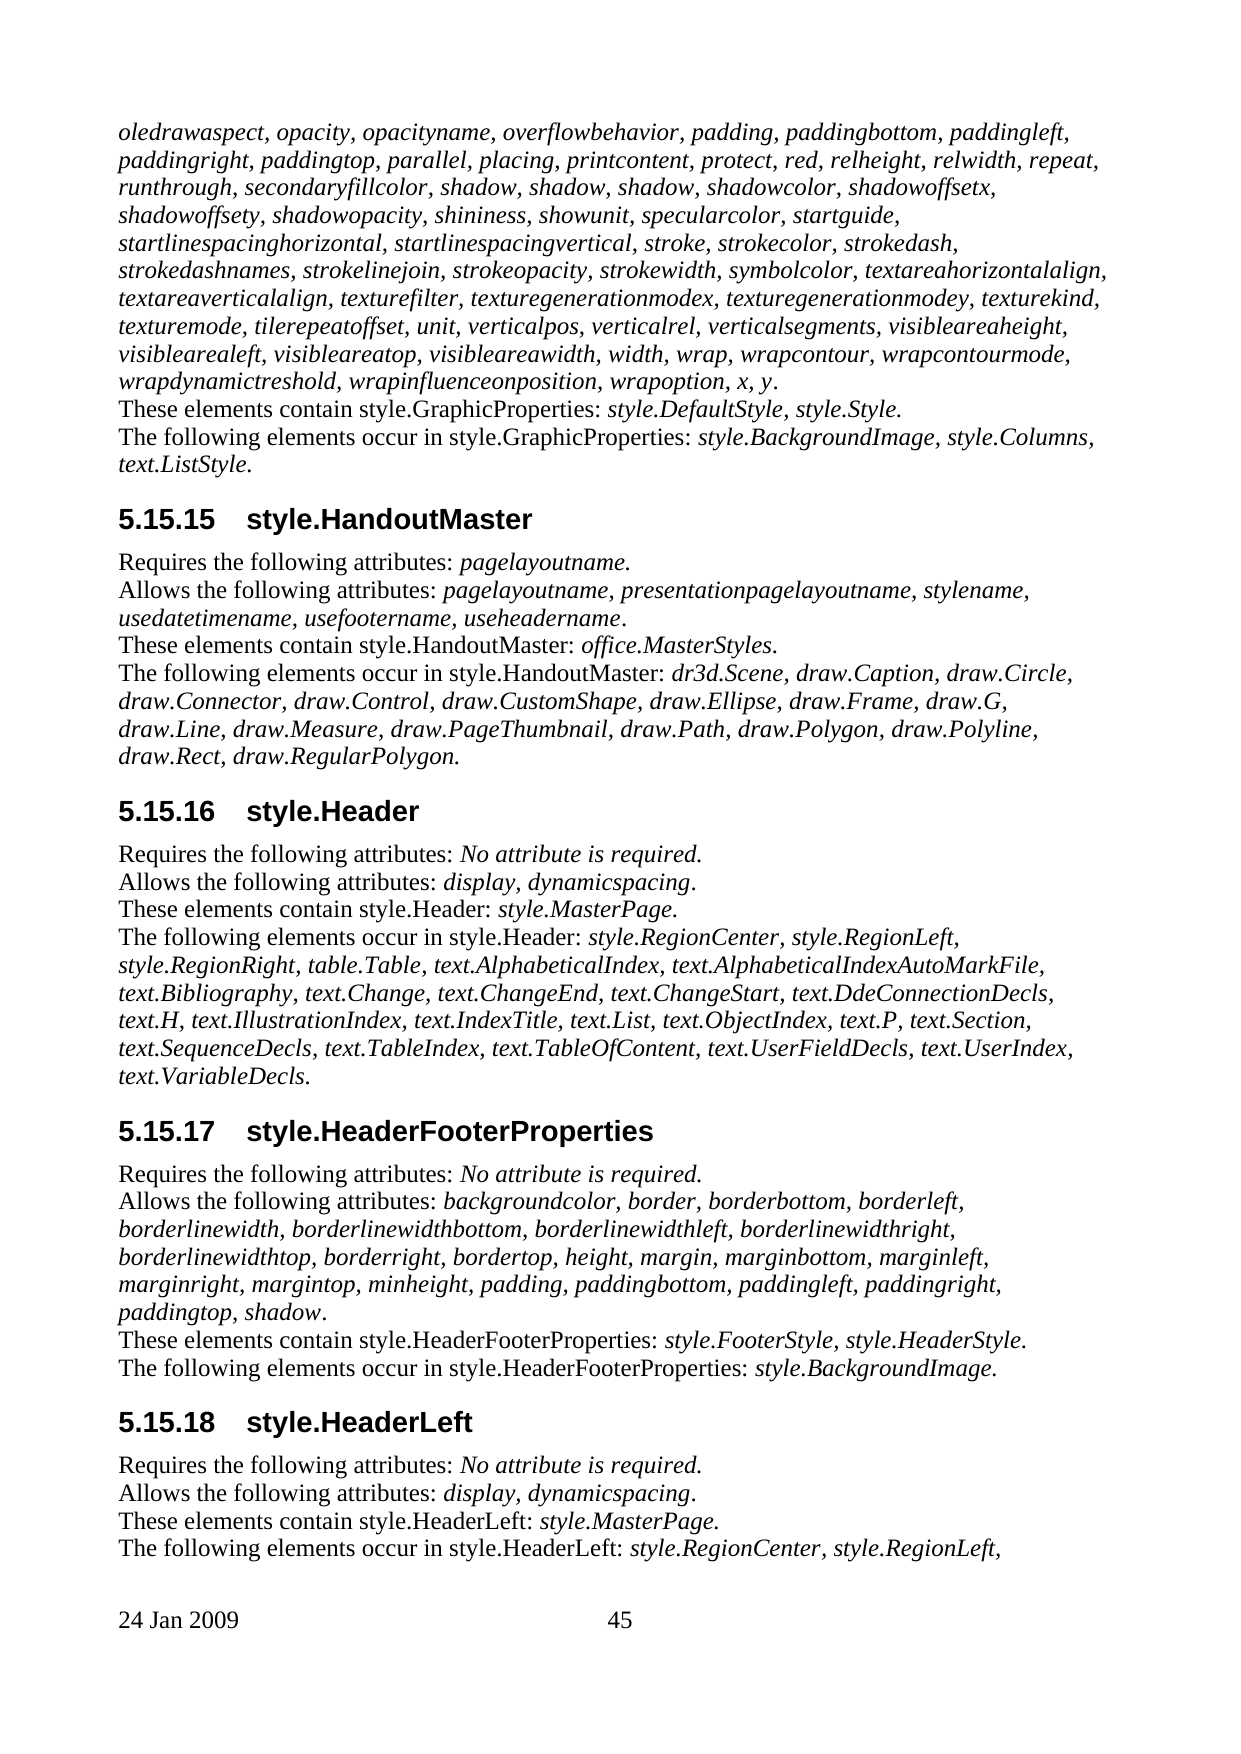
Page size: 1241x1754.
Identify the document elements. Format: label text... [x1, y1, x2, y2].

text These elements contain style.HeaderFooterProperties: style.FooterStyle, style.HeaderStyle. [118, 1326, 1122, 1354]
text Requires the following attributes: No attribute is required. [118, 1160, 1122, 1187]
text Requires the following attributes: No attribute is required. [118, 840, 1122, 868]
text Allows the following attributes: pagelayoutname, presentationpagelayoutname, stylename, usedatetimename, usefootername, useheadername. [118, 576, 1122, 632]
text The following elements occur in style.Header: style.RegionCenter, style.RegionLeft, style.RegionRight, table.Table, text.AlphabeticalIndex, text.AlphabeticalIndexAutoMarkFile, text.Bibliography, text.Change, text.ChangeEnd, text.ChangeStart, text.DdeConnectionDecls, text.H, text.IllustrationIndex, text.IndexTitle, text.List, text.ObjectIndex, text.P, text.Section, text.SequenceDecls, text.TableIndex, text.TableOfContent, text.UserFieldDecls, text.UserIndex, text.VariableDecls. [118, 923, 1122, 1089]
text Requires the following attributes: pagelayoutname. [118, 548, 1122, 576]
subtitle style.HeaderLeft [118, 1406, 1122, 1439]
subtitle style.HeaderFooterProperties [118, 1114, 1122, 1147]
text These elements contain style.HandoutMaster: office.MasterStyles. [118, 632, 1122, 659]
text Requires the following attributes: No attribute is required. [118, 1451, 1122, 1479]
subtitle style.Header [118, 795, 1122, 828]
text The following elements occur in style.GraphicProperties: style.BackgroundImage, style.Columns, text.ListStyle. [118, 423, 1122, 478]
text The following elements occur in style.HandoutMaster: dr3d.Scene, draw.Caption, draw.Circle, draw.Connector, draw.Control, draw.CustomShape, draw.Ellipse, draw.Frame, draw.G, draw.Line, draw.Measure, draw.PageThumbnail, draw.Path, draw.Polygon, draw.Polyline, draw.Rect, draw.RegularPolygon. [118, 659, 1122, 770]
text Allows the following attributes: display, dynamicspacing. [118, 1479, 1122, 1507]
text These elements contain style.HeaderLeft: style.MasterPage. [118, 1507, 1122, 1534]
text Allows the following attributes: display, dynamicspacing. [118, 868, 1122, 896]
text These elements contain style.Header: style.MasterPage. [118, 896, 1122, 923]
text The following elements occur in style.HeaderFooterProperties: style.BackgroundImage. [118, 1354, 1122, 1381]
subtitle style.HandoutMaster [118, 503, 1122, 536]
text These elements contain style.GraphicProperties: style.DefaultStyle, style.Style. [118, 395, 1122, 423]
text Allows the following attributes: backgroundcolor, border, borderbottom, borderleft, borderlinewidth, borderlinewidthbottom, borderlinewidthleft, borderlinewidthright, borderlinewidthtop, borderright, bordertop, height, margin, marginbottom, marginleft, marginright, margintop, minheight, padding, paddingbottom, paddingleft, paddingright, paddingtop, shadow. [118, 1187, 1122, 1326]
text The following elements occur in style.HeaderLeft: style.RegionCenter, style.RegionLeft, [118, 1534, 1122, 1562]
text oledrawaspect, opacity, opacityname, overflowbehavior, padding, paddingbottom, paddingleft, paddingright, paddingtop, parallel, placing, printcontent, protect, red, relheight, relwidth, repeat, runthrough, secondaryfillcolor, shadow, shadow, shadow, shadowcolor, shadowoffsetx, shadowoffsety, shadowopacity, shininess, showunit, specularcolor, startguide, startlinespacinghorizontal, startlinespacingvertical, stroke, strokecolor, strokedash, strokedashnames, strokelinejoin, strokeopacity, strokewidth, symbolcolor, textareahorizontalalign, textareaverticalalign, texturefilter, texturegenerationmodex, texturegenerationmodey, texturekind, texturemode, tilerepeatoffset, unit, verticalpos, verticalrel, verticalsegments, visibleareaheight, visiblearealeft, visibleareatop, visibleareawidth, width, wrap, wrapcontour, wrapcontourmode, wrapdynamictreshold, wrapinfluenceonposition, wrapoption, x, y. [118, 118, 1122, 395]
